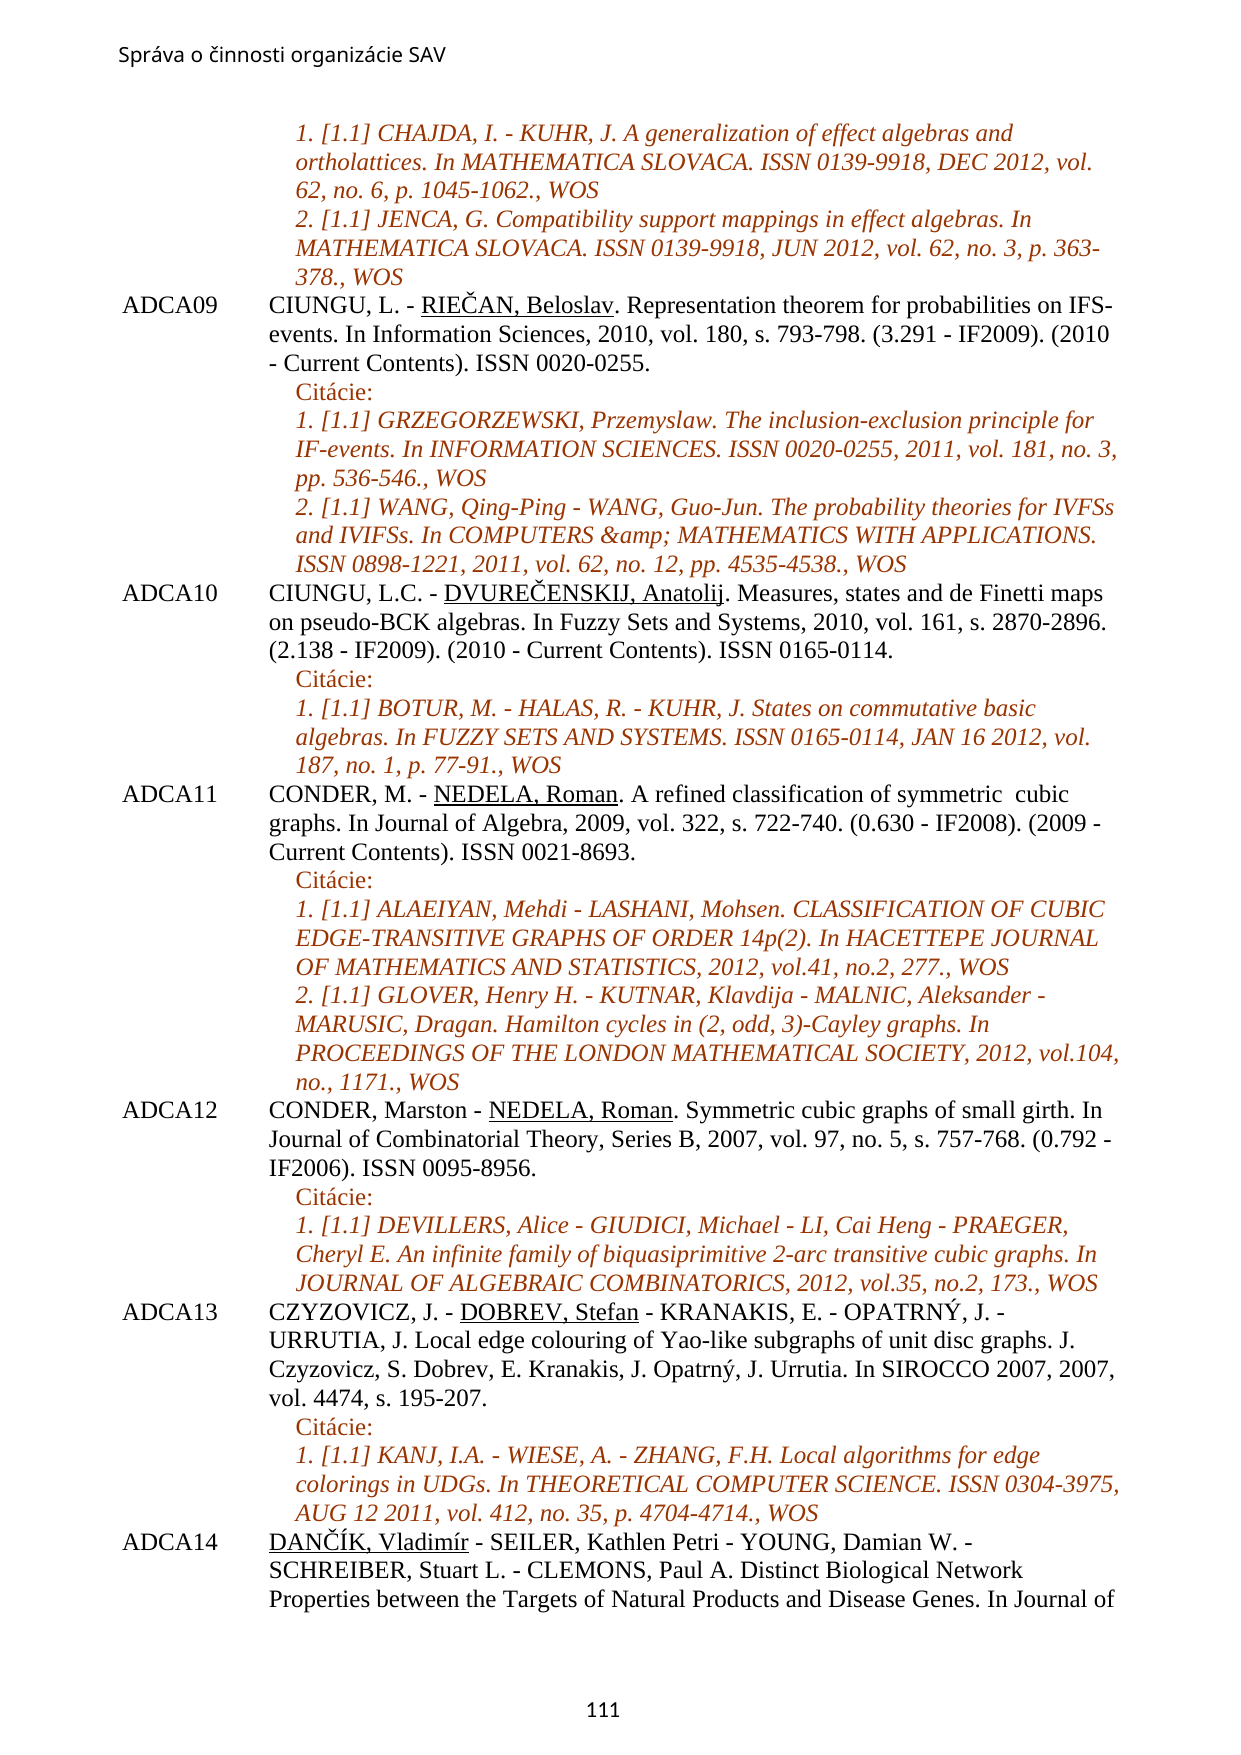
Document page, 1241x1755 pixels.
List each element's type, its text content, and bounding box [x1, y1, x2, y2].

text Citácie: [295, 664, 1122, 693]
text 1. [1.1] GRZEGORZEWSKI, Przemyslaw. The inclusion-exclusion principle for IF-events. In INFORMATION SCIENCES. ISSN 0020-0255, 2011, vol. 181, no. 3, pp. 536-546., WOS [295, 406, 1122, 492]
text Citácie: [295, 866, 1122, 894]
table_header ADCA10 [122, 578, 269, 664]
table_header DANČÍK, Vladimír - SEILER, Kathlen Petri - YOUNG, Damian W. - SCHREIBER, Stuart L. - CLEMONS, Paul A. Distinct Biological Network Properties between the Targets of Natural Products and Disease Genes. In Journal of [269, 1527, 1122, 1613]
text 2. [1.1] WANG, Qing-Ping - WANG, Guo-Jun. The probability theories for IVFSs and IVIFSs. In COMPUTERS &amp; MATHEMATICS WITH APPLICATIONS. ISSN 0898-1221, 2011, vol. 62, no. 12, pp. 4535-4538., WOS [295, 492, 1122, 578]
table_header ADCA14 [122, 1527, 269, 1613]
table_header ADCA09 [122, 291, 269, 377]
table_header CIUNGU, L. - RIEČAN, Beloslav. Representation theorem for probabilities on IFS-events. In Information Sciences, 2010, vol. 180, s. 793-798. (3.291 - IF2009). (2010 - Current Contents). ISSN 0020-0255. [269, 291, 1122, 377]
text 1. [1.1] ALAEIYAN, Mehdi - LASHANI, Mohsen. CLASSIFICATION OF CUBIC EDGE-TRANSITIVE GRAPHS OF ORDER 14p(2). In HACETTEPE JOURNAL OF MATHEMATICS AND STATISTICS, 2012, vol.41, no.2, 277., WOS [295, 894, 1122, 981]
text 1. [1.1] DEVILLERS, Alice - GIUDICI, Michael - LI, Cai Heng - PRAEGER, Cheryl E. An infinite family of biquasiprimitive 2-arc transitive cubic graphs. In JOURNAL OF ALGEBRAIC COMBINATORICS, 2012, vol.35, no.2, 173., WOS [295, 1211, 1122, 1297]
table_header ADCA11 [122, 779, 269, 866]
table_header ADCA12 [122, 1096, 269, 1182]
text 1. [1.1] CHAJDA, I. - KUHR, J. A generalization of effect algebras and ortholattices. In MATHEMATICA SLOVACA. ISSN 0139-9918, DEC 2012, vol. 62, no. 6, p. 1045-1062., WOS [295, 118, 1122, 204]
text Citácie: [295, 377, 1122, 406]
text 2. [1.1] GLOVER, Henry H. - KUTNAR, Klavdija - MALNIC, Aleksander - MARUSIC, Dragan. Hamilton cycles in (2, odd, 3)-Cayley graphs. In PROCEEDINGS OF THE LONDON MATHEMATICAL SOCIETY, 2012, vol.104, no., 1171., WOS [295, 981, 1122, 1096]
text 1. [1.1] KANJ, I.A. - WIESE, A. - ZHANG, F.H. Local algorithms for edge colorings in UDGs. In THEORETICAL COMPUTER SCIENCE. ISSN 0304-3975, AUG 12 2011, vol. 412, no. 35, p. 4704-4714., WOS [295, 1441, 1122, 1527]
table_header CONDER, Marston - NEDELA, Roman. Symmetric cubic graphs of small girth. In Journal of Combinatorial Theory, Series B, 2007, vol. 97, no. 5, s. 757-768. (0.792 - IF2006). ISSN 0095-8956. [269, 1096, 1122, 1182]
table_header CIUNGU, L.C. - DVUREČENSKIJ, Anatolij. Measures, states and de Finetti maps on pseudo-BCK algebras. In Fuzzy Sets and Systems, 2010, vol. 161, s. 2870-2896. (2.138 - IF2009). (2010 - Current Contents). ISSN 0165-0114. [269, 578, 1122, 664]
text Citácie: [295, 1182, 1122, 1211]
table_header CONDER, M. - NEDELA, Roman. A refined classification of symmetric cubic graphs. In Journal of Algebra, 2009, vol. 322, s. 722-740. (0.630 - IF2008). (2009 - Current Contents). ISSN 0021-8693. [269, 779, 1122, 866]
table_header ADCA13 [122, 1297, 269, 1412]
text 2. [1.1] JENCA, G. Compatibility support mappings in effect algebras. In MATHEMATICA SLOVACA. ISSN 0139-9918, JUN 2012, vol. 62, no. 3, p. 363-378., WOS [295, 204, 1122, 291]
table_header CZYZOVICZ, J. - DOBREV, Stefan - KRANAKIS, E. - OPATRNÝ, J. - URRUTIA, J. Local edge colouring of Yao-like subgraphs of unit disc graphs. J. Czyzovicz, S. Dobrev, E. Kranakis, J. Opatrný, J. Urrutia. In SIROCCO 2007, 2007, vol. 4474, s. 195-207. [269, 1297, 1122, 1412]
text 1. [1.1] BOTUR, M. - HALAS, R. - KUHR, J. States on commutative basic algebras. In FUZZY SETS AND SYSTEMS. ISSN 0165-0114, JAN 16 2012, vol. 187, no. 1, p. 77-91., WOS [295, 693, 1122, 779]
text Citácie: [295, 1412, 1122, 1441]
